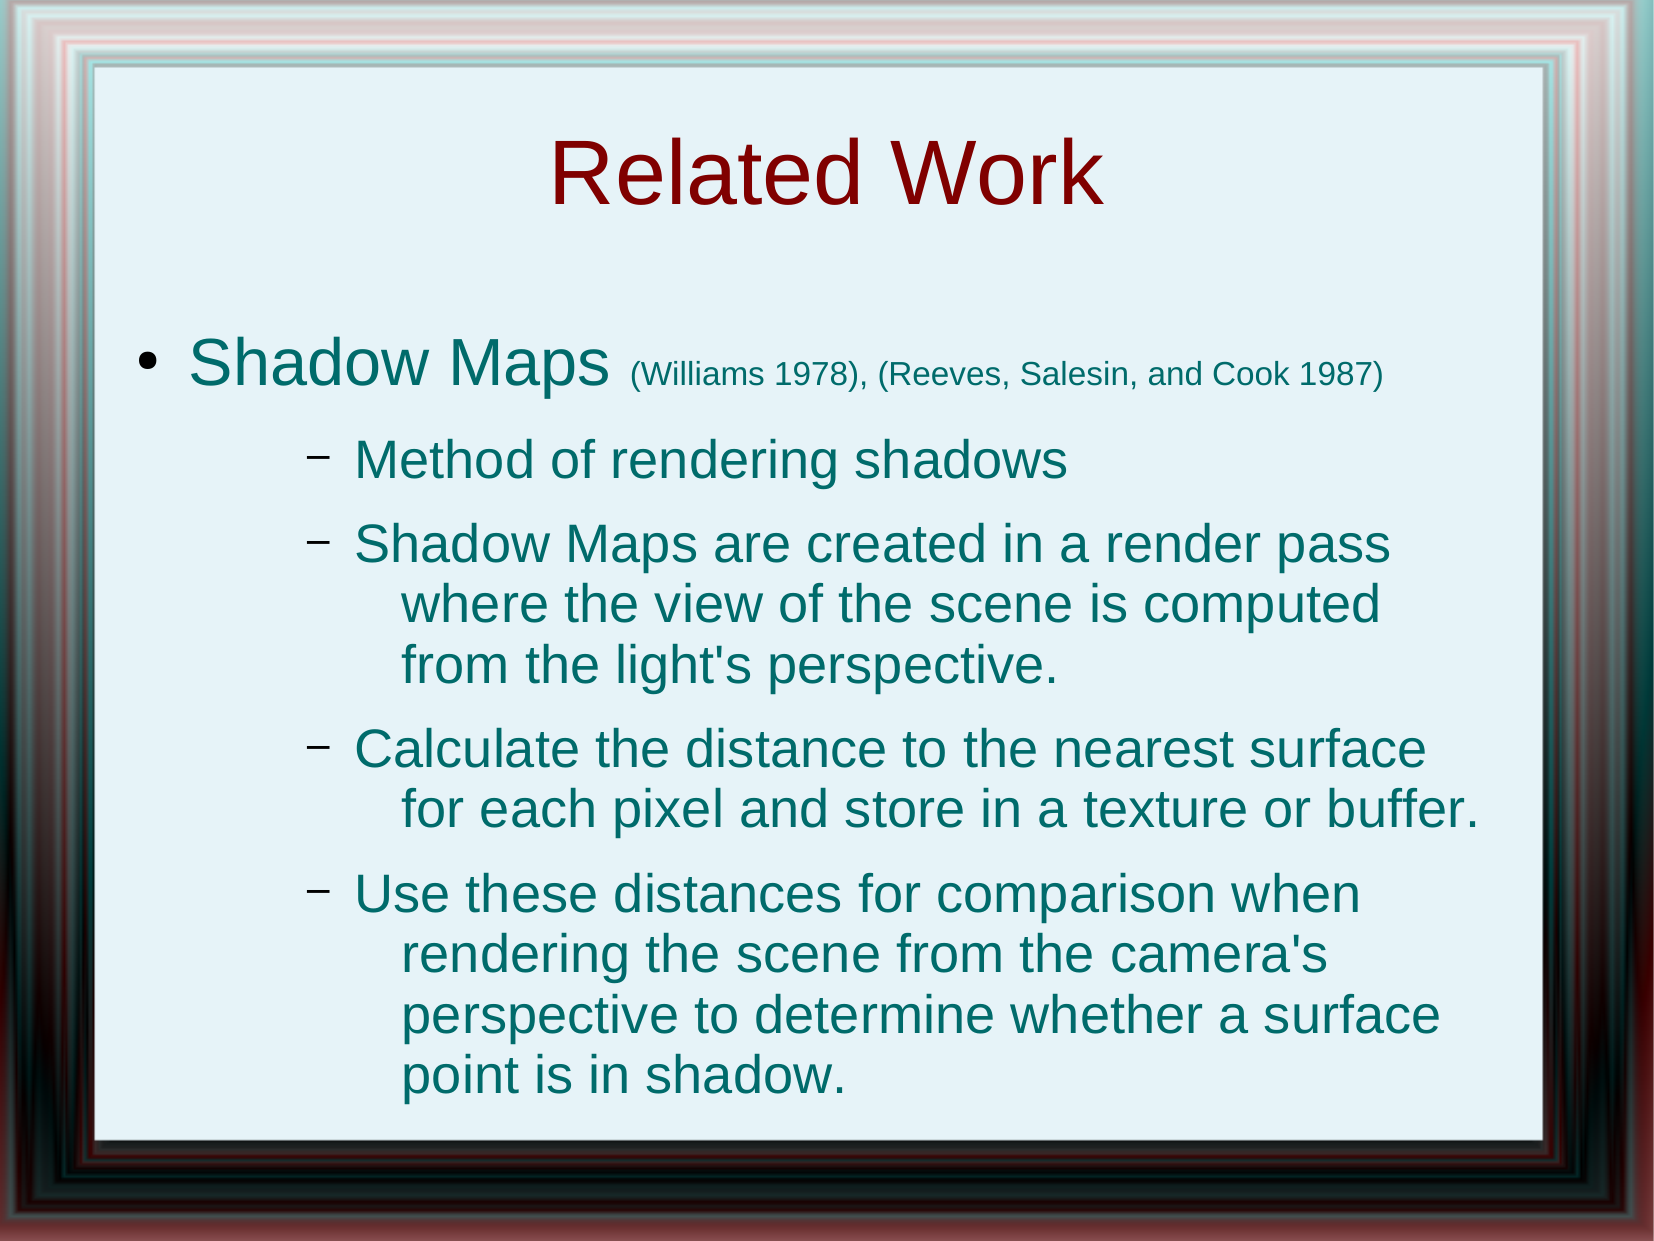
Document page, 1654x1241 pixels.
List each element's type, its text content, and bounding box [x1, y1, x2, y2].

picture [0, 0, 1654, 1241]
list Shadow Maps (Williams 1978), (Reeves, Salesin, and Cook 1987) Method of rendering shadows Shadow Maps are created in a render pass where the view of the scene is computed from the light's perspective. Calculate the distance to the nearest surface for each pixel and store in a texture or buffer. Use these distances for comparison when rendering the scene from the camera's perspective to determine whether a surface point is in shadow. [118, 324, 1506, 1106]
title Related Work [118, 95, 1536, 250]
